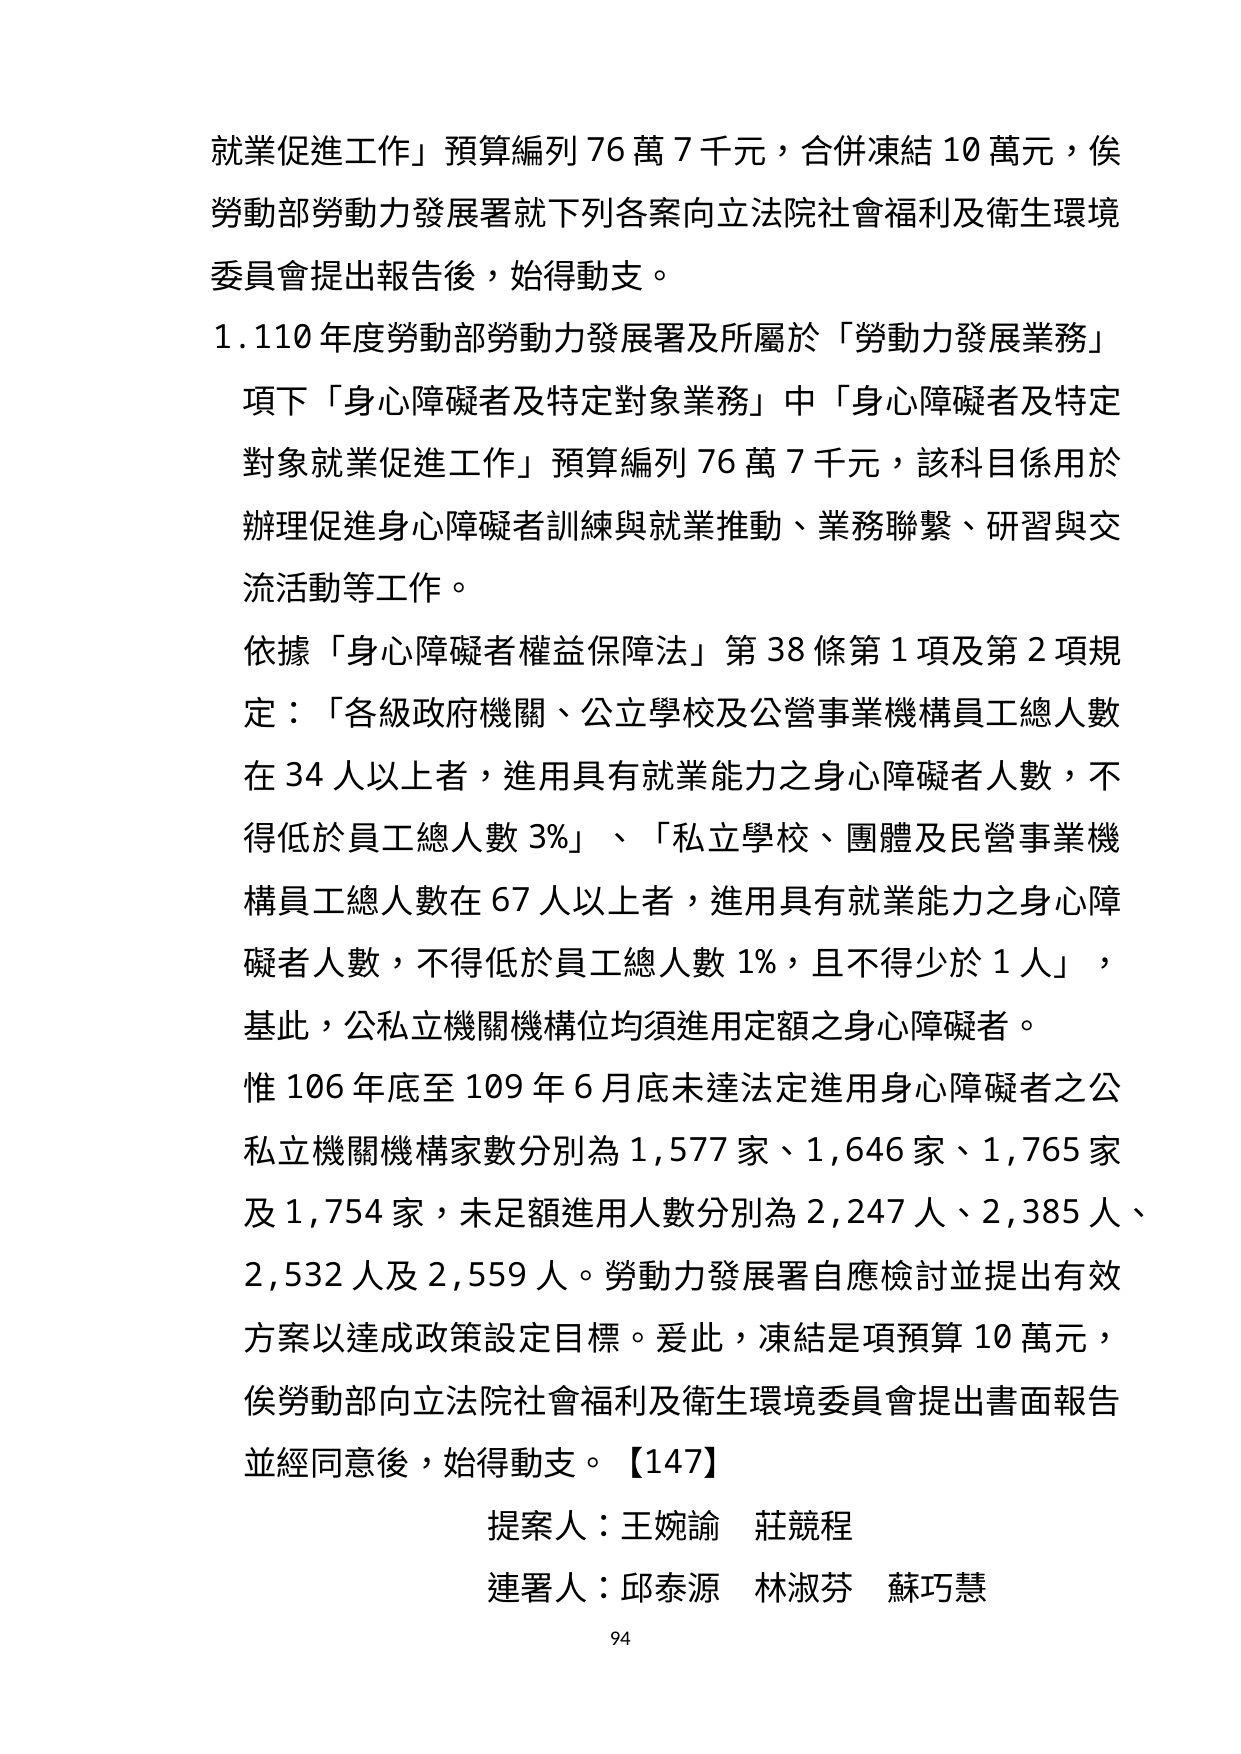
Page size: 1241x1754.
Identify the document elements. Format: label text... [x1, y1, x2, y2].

text 依據「身心障礙者權益保障法」第38條第1項及第2項規定：「各級政府機關、公立學校及公營事業機構員工總人數在34人以上者，進用具有就業能力之身心障礙者人數，不得低於員工總人數3%」、「私立學校、團體及民營事業機構員工總人數在67人以上者，進用具有就業能力之身心障礙者人數，不得低於員工總人數1%，且不得少於1人」，基此，公私立機關機構位均須進用定額之身心障礙者。 [243, 607, 1122, 1044]
text 提案人：王婉諭 莊競程 [487, 1482, 1122, 1544]
text 就業促進工作」預算編列76萬7千元，合併凍結10萬元，俟勞動部勞動力發展署就下列各案向立法院社會福利及衛生環境委員會提出報告後，始得動支。 [143, 107, 1122, 294]
text 1.110年度勞動部勞動力發展署及所屬於「勞動力發展業務」項下「身心障礙者及特定對象業務」中「身心障礙者及特定對象就業促進工作」預算編列76萬7千元，該科目係用於辦理促進身心障礙者訓練與就業推動、業務聯繫、研習與交流活動等工作。 [212, 294, 1122, 607]
text 連署人：邱泰源 林淑芬 蘇巧慧 [487, 1544, 1122, 1607]
text 惟106年底至109年6月底未達法定進用身心障礙者之公私立機關機構家數分別為1,577家、1,646家、1,765家及1,754家，未足額進用人數分別為2,247人、2,385人、2,532人及2,559人。勞動力發展署自應檢討並提出有效方案以達成政策設定目標。爰此，凍結是項預算10萬元，俟勞動部向立法院社會福利及衛生環境委員會提出書面報告並經同意後，始得動支。【147】 [243, 1044, 1122, 1482]
